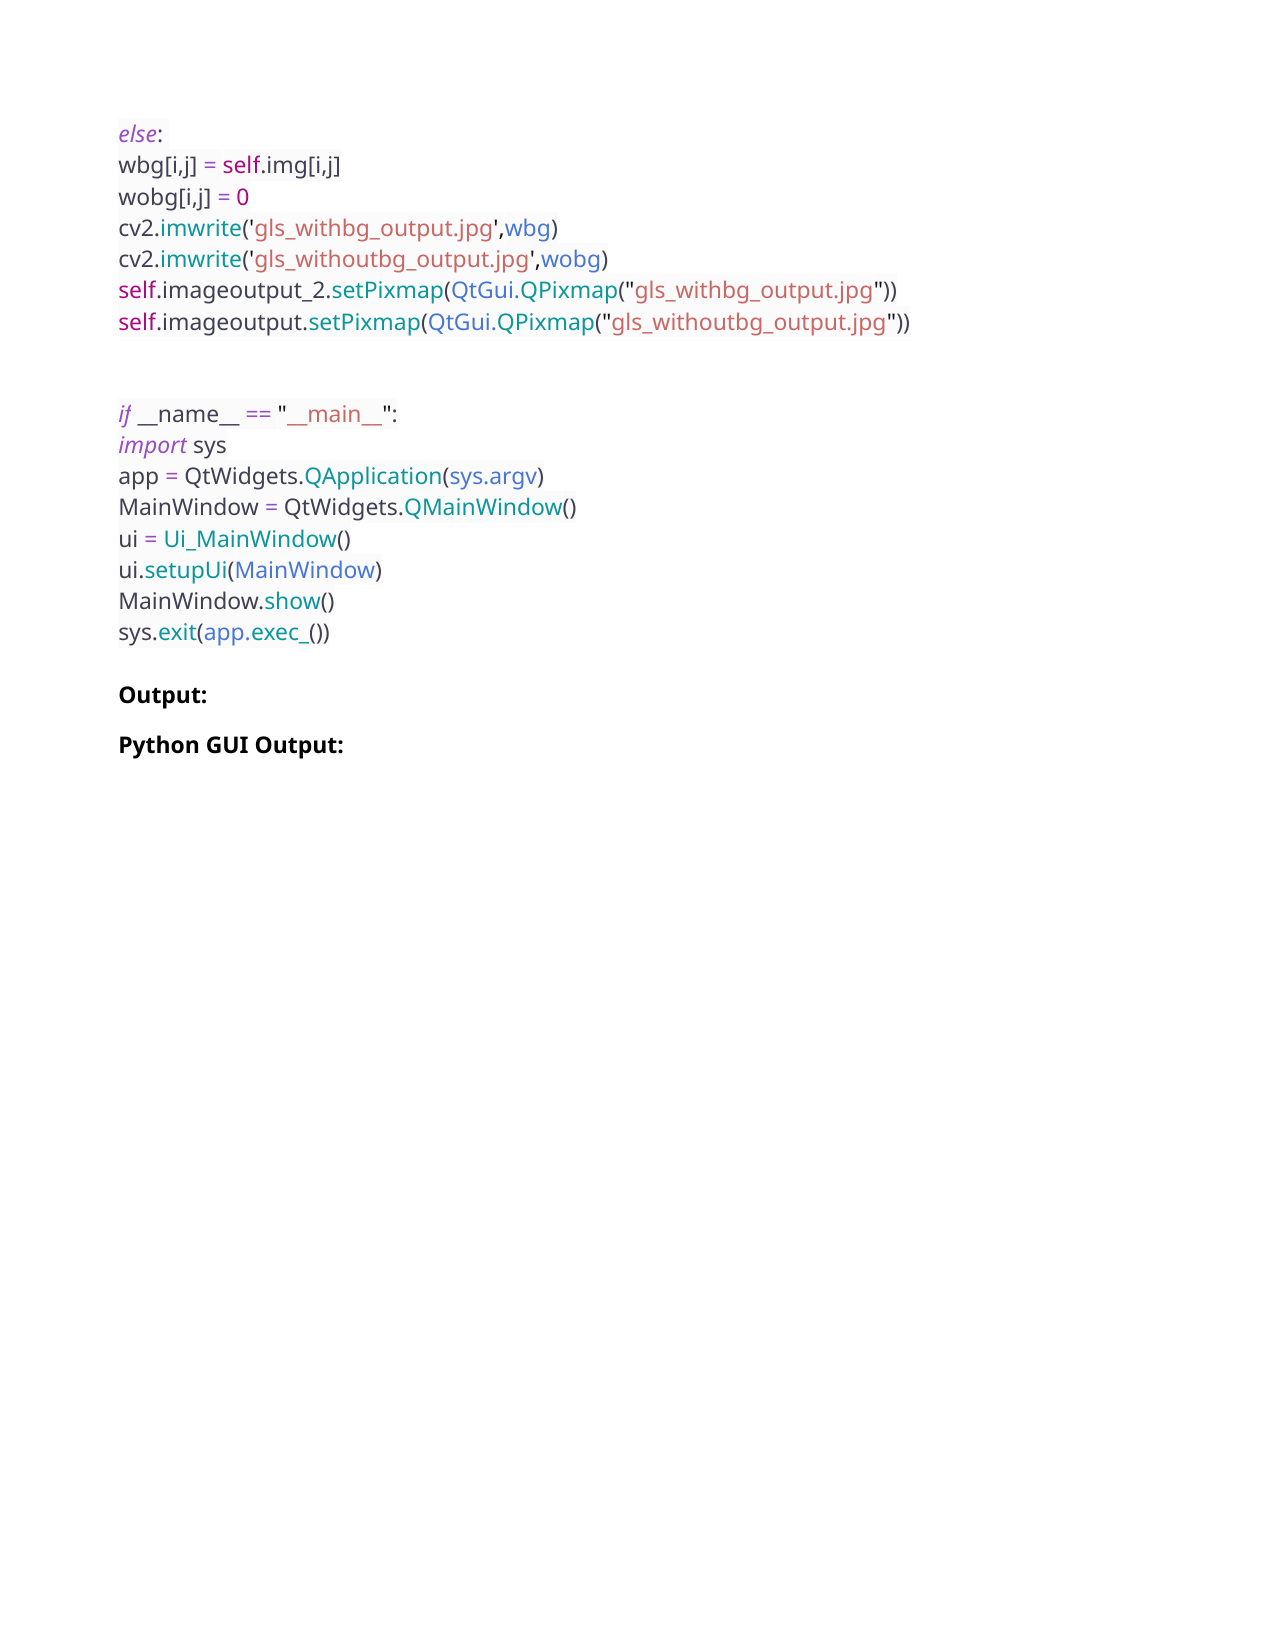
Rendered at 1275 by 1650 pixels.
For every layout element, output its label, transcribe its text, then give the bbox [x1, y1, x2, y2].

text cv2.imwrite('gls_withbg_output.jpg',wbg) [118, 212, 1157, 243]
text if __name__ == "__main__": [118, 398, 1157, 429]
text app = QtWidgets.QApplication(sys.argv) [118, 460, 1157, 491]
text sys.exit(app.exec_()) [118, 616, 1157, 648]
text ui = Ui_MainWindow() [118, 523, 1157, 554]
text MainWindow.show() [118, 585, 1157, 616]
text Python GUI Output: [118, 729, 1157, 761]
text import sys [118, 429, 1157, 460]
text else: [118, 118, 1157, 149]
text self.imageoutput.setPixmap(QtGui.QPixmap("gls_withoutbg_output.jpg")) [118, 306, 1157, 337]
text wobg[i,j] = 0 [118, 181, 1157, 212]
text MainWindow = QtWidgets.QMainWindow() [118, 491, 1157, 523]
text ui.setupUi(MainWindow) [118, 554, 1157, 585]
text cv2.imwrite('gls_withoutbg_output.jpg',wobg) [118, 243, 1157, 274]
text wbg[i,j] = self.img[i,j] [118, 149, 1157, 181]
text self.imageoutput_2.setPixmap(QtGui.QPixmap("gls_withbg_output.jpg")) [118, 274, 1157, 306]
text Output: [118, 679, 1157, 710]
